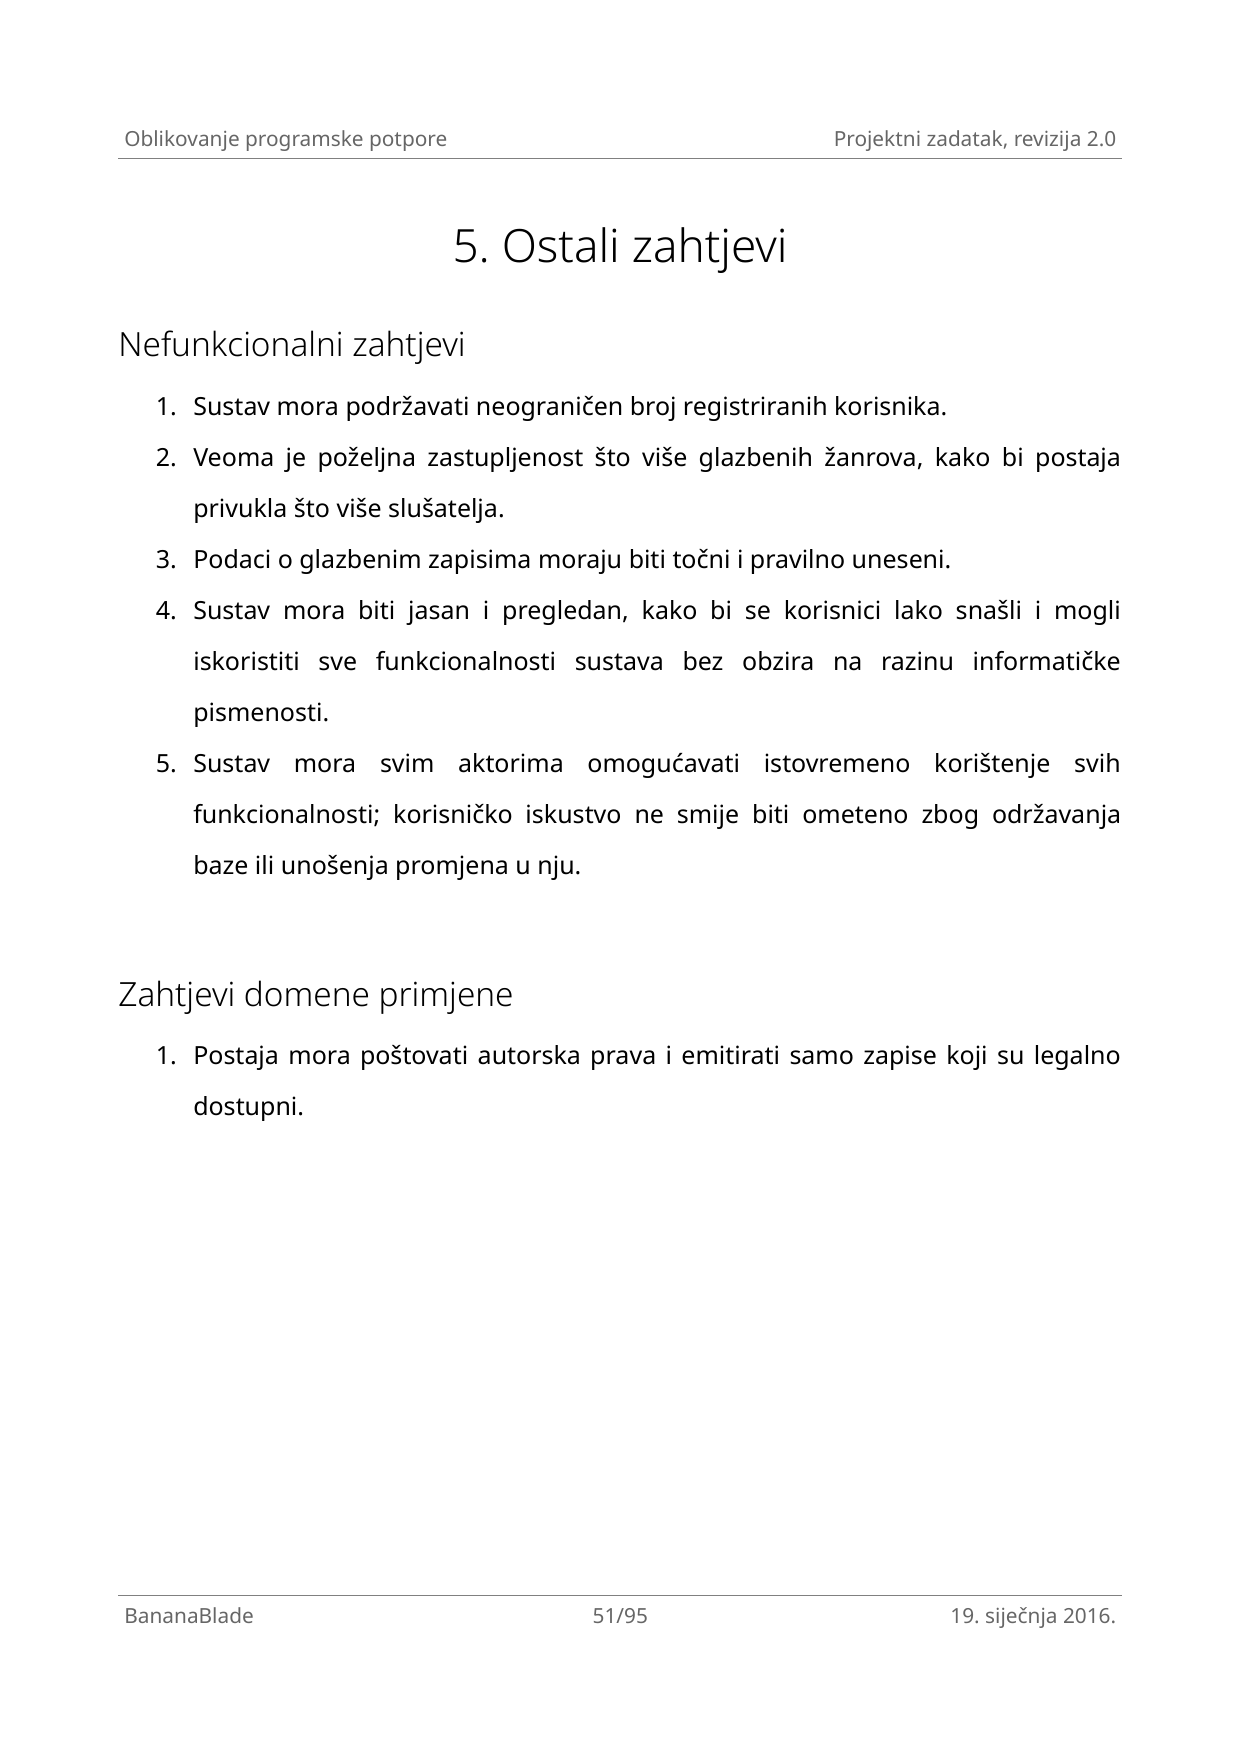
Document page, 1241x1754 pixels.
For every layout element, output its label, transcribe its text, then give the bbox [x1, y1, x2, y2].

list Sustav mora svim aktorima omogućavati istovremeno korištenje svih funkcionalnosti; korisničko iskustvo ne smije biti ometeno zbog održavanja baze ili unošenja promjena u nju. [156, 745, 1122, 882]
subtitle Zahtjevi domene primjene [118, 970, 1122, 1016]
list Veoma je poželjna zastupljenost što više glazbenih žanrova, kako bi postaja privukla što više slušatelja. [156, 439, 1122, 524]
list Sustav mora podržavati neograničen broj registriranih korisnika. [156, 388, 1122, 422]
subtitle Nefunkcionalni zahtjevi [118, 321, 1122, 367]
list Podaci o glazbenim zapisima moraju biti točni i pravilno uneseni. [156, 541, 1122, 575]
subtitle 5. Ostali zahtjevi [118, 213, 1122, 275]
list Postaja mora poštovati autorska prava i emitirati samo zapise koji su legalno dostupni. [156, 1037, 1122, 1122]
list Sustav mora biti jasan i pregledan, kako bi se korisnici lako snašli i mogli iskoristiti sve funkcionalnosti sustava bez obzira na razinu informatičke pismenosti. [156, 592, 1122, 728]
